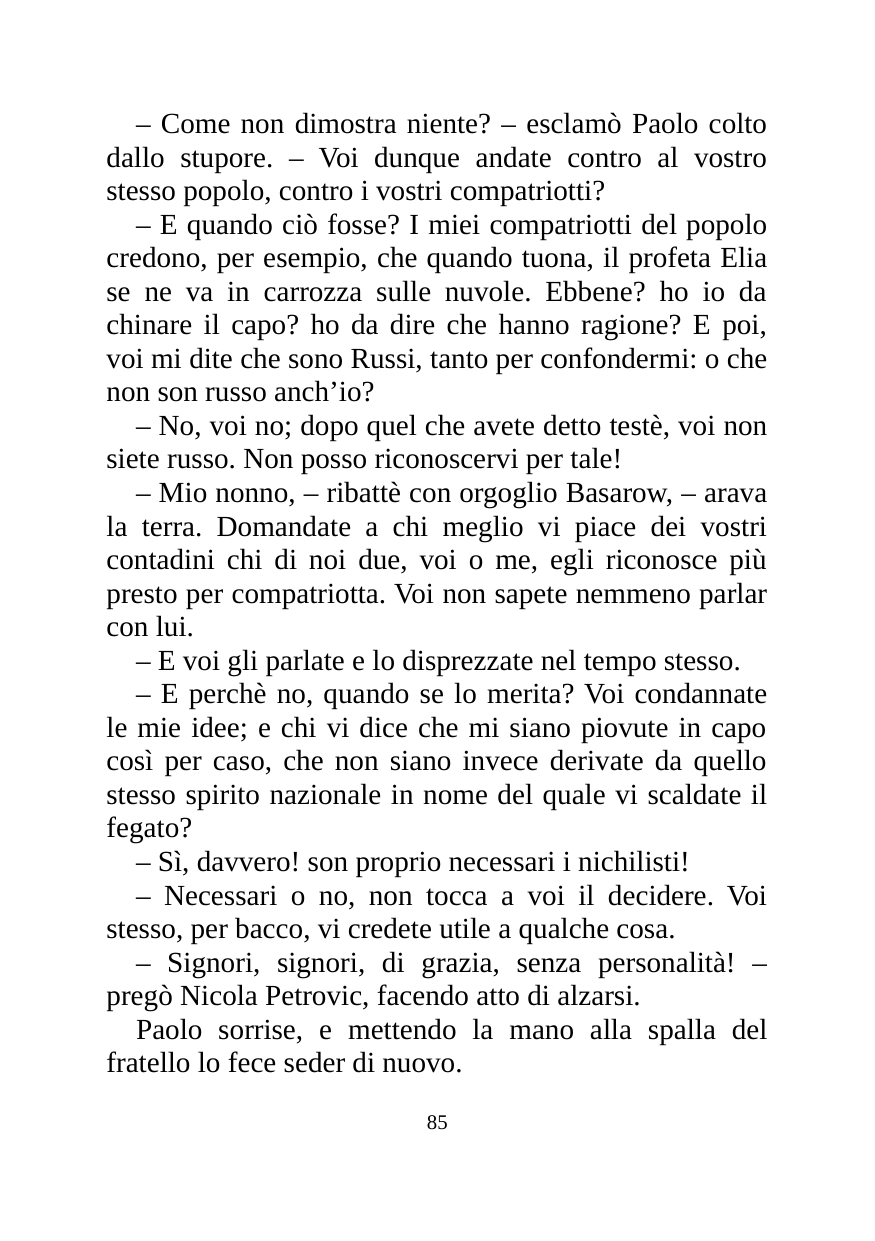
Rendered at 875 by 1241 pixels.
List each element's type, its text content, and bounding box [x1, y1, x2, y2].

text – E voi gli parlate e lo disprezzate nel tempo stesso. [106, 643, 768, 676]
text Paolo sorrise, e mettendo la mano alla spalla del fratello lo fece seder di nuovo. [106, 1012, 768, 1079]
text – No, voi no; dopo quel che avete detto testè, voi non siete russo. Non posso riconoscervi per tale! [106, 408, 768, 475]
text – E perchè no, quando se lo merita? Voi condannate le mie idee; e chi vi dice che mi siano piovute in capo così per caso, che non siano invece derivate da quello stesso spirito nazionale in nome del quale vi scaldate il fegato? [106, 676, 768, 844]
text – Mio nonno, – ribattè con orgoglio Basarow, – arava la terra. Domandate a chi meglio vi piace dei vostri contadini chi di noi due, voi o me, egli riconosce più presto per compatriotta. Voi non sapete nemmeno parlar con lui. [106, 475, 768, 643]
text – Signori, signori, di grazia, senza personalità! – pregò Nicola Petrovic, facendo atto di alzarsi. [106, 945, 768, 1012]
text – Come non dimostra niente? – esclamò Paolo colto dallo stupore. – Voi dunque andate contro al vostro stesso popolo, contro i vostri compatriotti? [106, 106, 768, 207]
text – E quando ciò fosse? I miei compatriotti del popolo credono, per esempio, che quando tuona, il profeta Elia se ne va in carrozza sulle nuvole. Ebbene? ho io da chinare il capo? ho da dire che hanno ragione? E poi, voi mi dite che sono Russi, tanto per confondermi: o che non son russo anch’io? [106, 207, 768, 408]
text – Sì, davvero! son proprio necessari i nichilisti! [106, 844, 768, 878]
text – Necessari o no, non tocca a voi il decidere. Voi stesso, per bacco, vi credete utile a qualche cosa. [106, 878, 768, 945]
